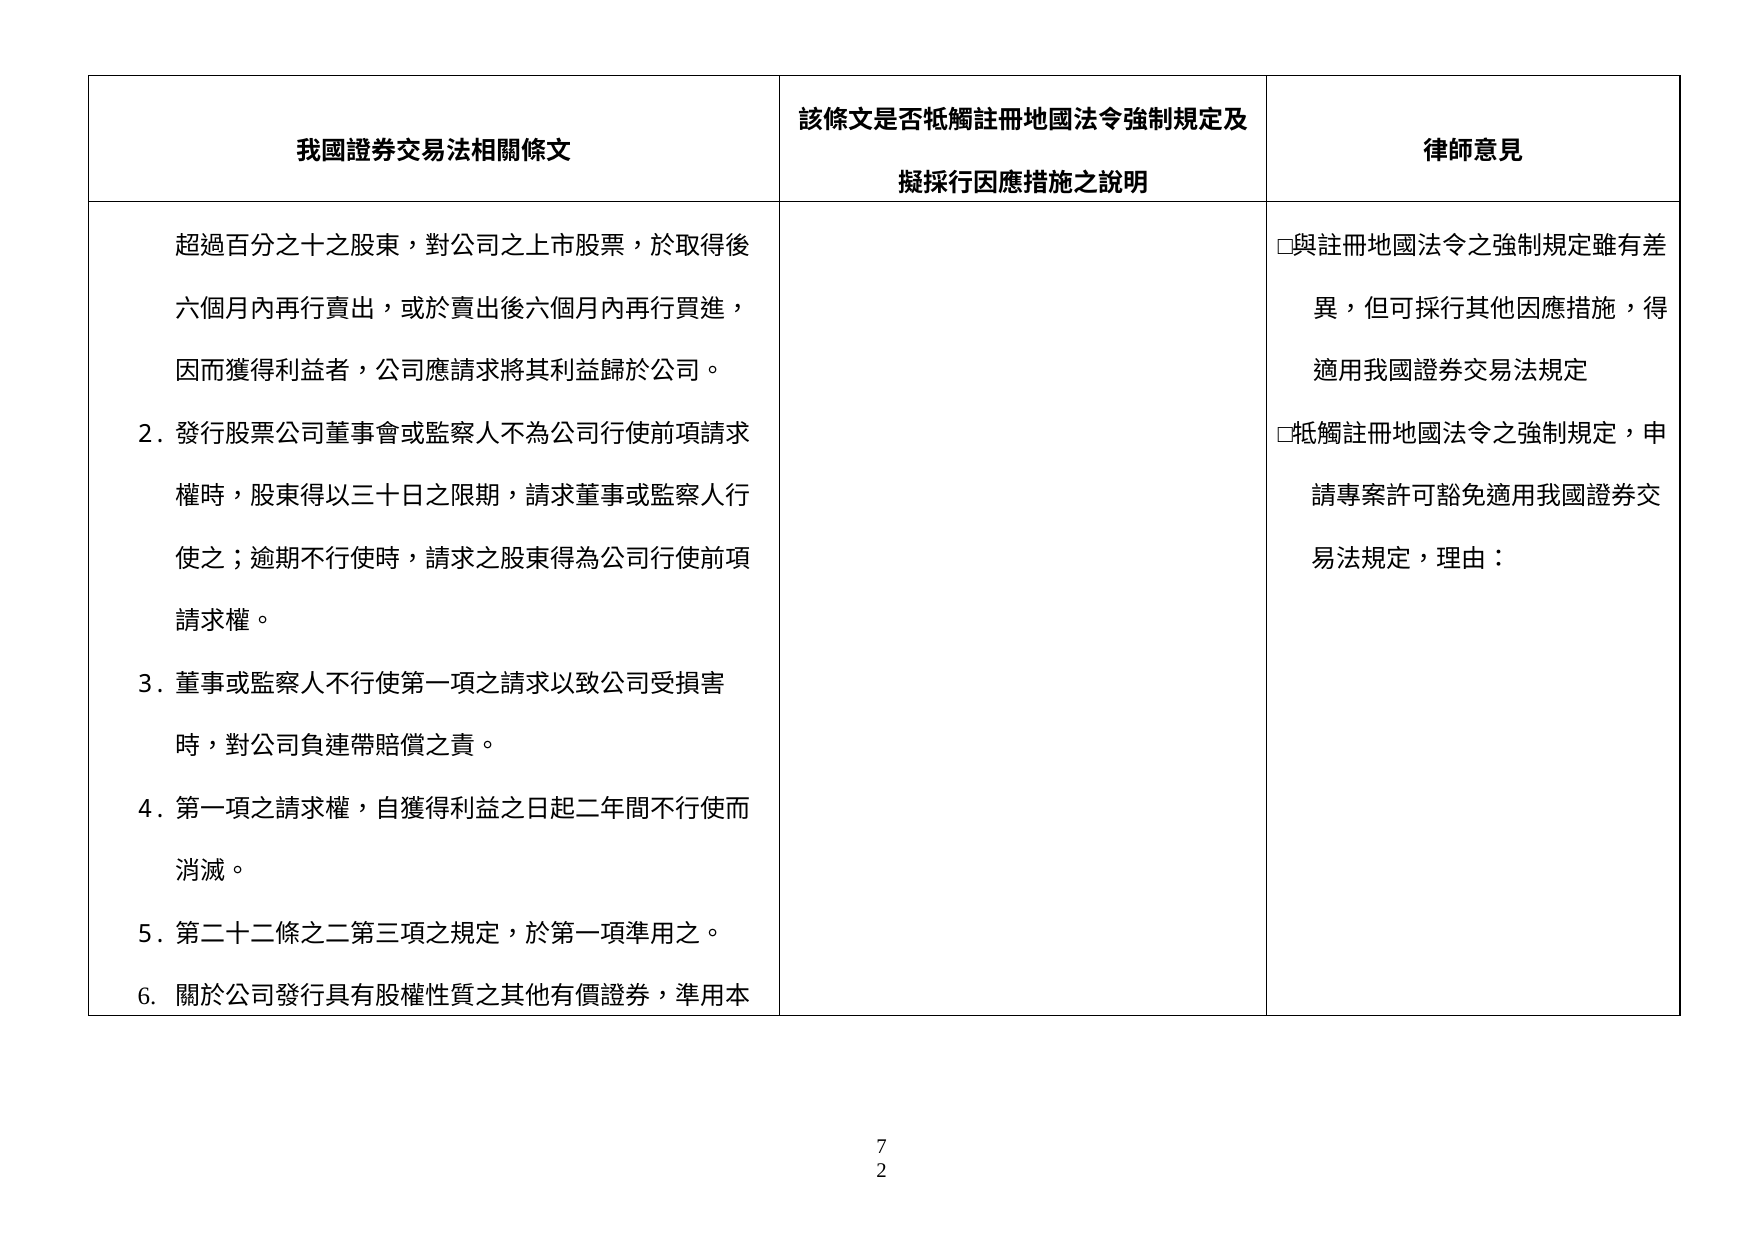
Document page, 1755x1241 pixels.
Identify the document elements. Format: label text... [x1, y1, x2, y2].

table_header 我國證券交易法相關條文 [89, 76, 779, 201]
table_cell [780, 202, 1266, 1014]
table_cell 超過百分之十之股東，對公司之上市股票，於取得後六個月內再行賣出，或於賣出後六個月內再行買進，因而獲得利益者，公司應請求將其利益歸於公司。 發行股票公司董事會或監察人不為公司行使前項請求權時，股東得以三十日之限期，請求董事或監察人行使之；逾期不行使時，請求之股東得為公司行使前項請求權。 董事或監察人不行使第一項之請求以致公司受損害時，對公司負連帶賠償之責。 第一項之請求權，自獲得利益之日起二年間不行使而消滅。 第二十二條之二第三項之規定，於第一項準用之。 關於公司發行具有股權性質之其他有價證券，準用本 [89, 202, 779, 1014]
table_header 該條文是否牴觸註冊地國法令強制規定及擬採行因應措施之說明 [780, 76, 1266, 201]
table_cell □與註冊地國法令之強制規定雖有差異，但可採行其他因應措施，得適用我國證券交易法規定 □牴觸註冊地國法令之強制規定，申請專案許可豁免適用我國證券交易法規定，理由： [1267, 202, 1679, 1014]
table_header 律師意見 [1267, 76, 1679, 201]
